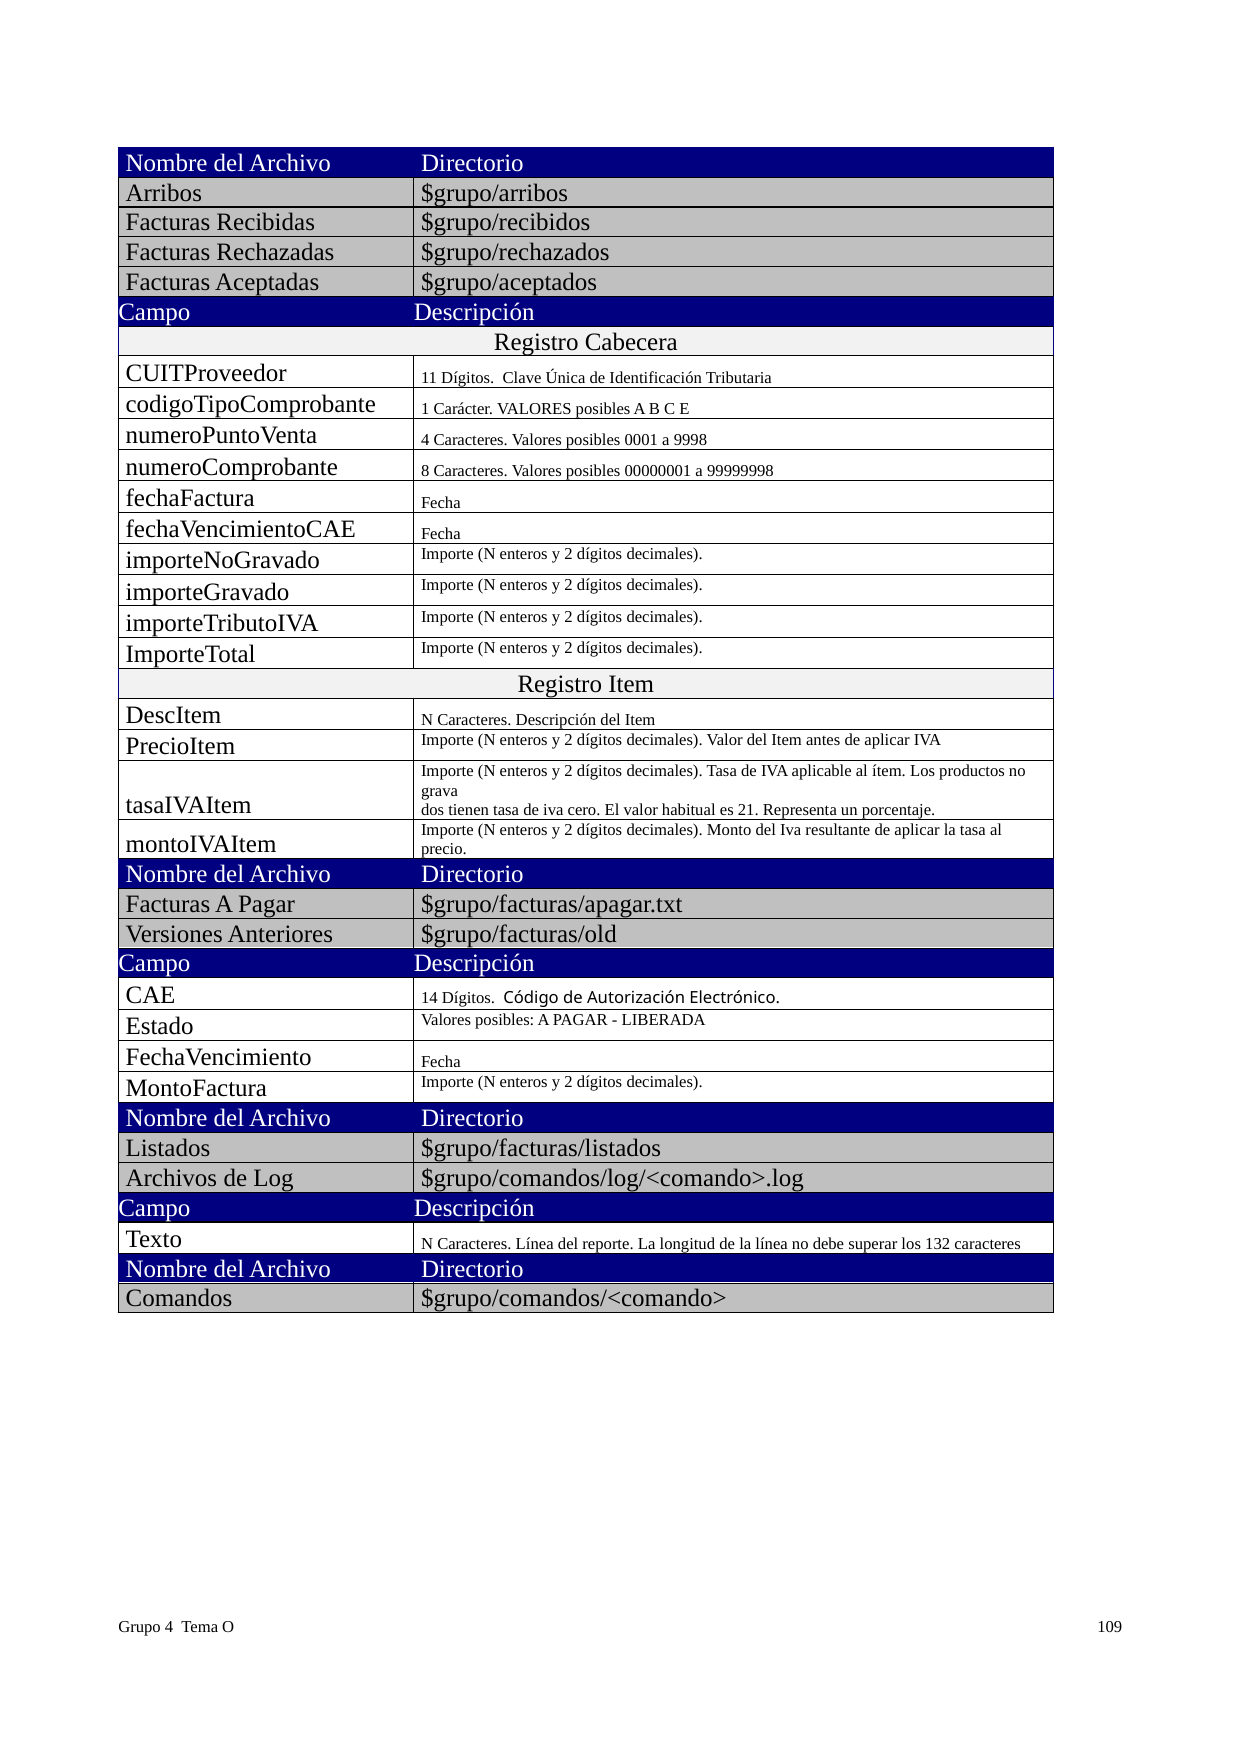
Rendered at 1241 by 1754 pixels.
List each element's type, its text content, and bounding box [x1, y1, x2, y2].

table_cell Directorio [414, 859, 1053, 888]
table_cell Importe (N enteros y 2 dígitos decimales). [414, 1072, 1053, 1102]
table_cell Importe (N enteros y 2 dígitos decimales). Tasa de IVA aplicable al ítem. Los productos no grava dos tienen tasa de iva cero. El valor habitual es 21. Representa un porcentaje. [414, 761, 1053, 819]
table_cell 4 Caracteres. Valores posibles 0001 a 9998 [414, 419, 1053, 449]
table_cell Archivos de Log [119, 1163, 413, 1192]
table_cell $grupo/facturas/listados [414, 1133, 1053, 1162]
table_cell 11 Dígitos. Clave Única de Identificación Tributaria [414, 356, 1053, 387]
table_cell Versiones Anteriores [119, 919, 413, 947]
table_cell Nombre del Archivo [119, 859, 413, 888]
table_cell Directorio [414, 1254, 1053, 1282]
table_cell Importe (N enteros y 2 dígitos decimales). [414, 606, 1053, 637]
table_cell importeNoGravado [119, 544, 413, 574]
table_cell fechaFactura [119, 481, 413, 512]
table_cell montoIVAItem [119, 820, 413, 858]
table_header Nombre del Archivo [119, 148, 413, 177]
table_cell importeGravado [119, 575, 413, 605]
table_cell Directorio [414, 1103, 1053, 1132]
table_cell N Caracteres. Línea del reporte. La longitud de la línea no debe superar los 132 caracteres [414, 1223, 1053, 1253]
table_cell $grupo/arribos [414, 178, 1053, 206]
table_cell Campo [119, 949, 413, 977]
table_cell tasaIVAItem [119, 761, 413, 819]
table_cell Arribos [119, 178, 413, 206]
table_cell $grupo/facturas/apagar.txt [414, 889, 1053, 918]
table_cell Fecha [414, 481, 1053, 512]
table_cell Fecha [414, 513, 1053, 543]
table_cell Descripción [414, 297, 1053, 326]
table_cell $grupo/facturas/old [414, 919, 1053, 947]
table_cell Campo [119, 1193, 413, 1221]
table_cell $grupo/recibidos [414, 208, 1053, 236]
table_cell codigoTipoComprobante [119, 388, 413, 418]
table_cell N Caracteres. Descripción del Item [414, 699, 1053, 729]
table_cell Estado [119, 1010, 413, 1040]
table_cell FechaVencimiento [119, 1041, 413, 1071]
table_cell ImporteTotal [119, 638, 413, 668]
table_cell Registro Cabecera [119, 327, 1053, 355]
table_cell numeroComprobante [119, 450, 413, 480]
table_cell Comandos [119, 1284, 413, 1312]
table_cell MontoFactura [119, 1072, 413, 1102]
table_cell fechaVencimientoCAE [119, 513, 413, 543]
table_cell Fecha [414, 1041, 1053, 1071]
table_cell Importe (N enteros y 2 dígitos decimales). [414, 638, 1053, 668]
table_cell CAE [119, 978, 413, 1008]
table_cell numeroPuntoVenta [119, 419, 413, 449]
table_cell 14 Dígitos. Código de Autorización Electrónico. [414, 978, 1053, 1008]
table_cell Importe (N enteros y 2 dígitos decimales). [414, 575, 1053, 605]
table_header Directorio [414, 148, 1053, 177]
table_cell Listados [119, 1133, 413, 1162]
table_cell Importe (N enteros y 2 dígitos decimales). Valor del Item antes de aplicar IVA [414, 730, 1053, 760]
table_cell Facturas Recibidas [119, 208, 413, 236]
table_cell importeTributoIVA [119, 606, 413, 637]
table_cell $grupo/comandos/log/<comando>.log [414, 1163, 1053, 1192]
table_cell Registro Item [119, 669, 1053, 698]
table_cell $grupo/aceptados [414, 267, 1053, 296]
table_cell Campo [119, 297, 413, 326]
table_cell DescItem [119, 699, 413, 729]
table_cell CUITProveedor [119, 356, 413, 387]
table_cell Nombre del Archivo [119, 1254, 413, 1282]
table_cell $grupo/comandos/<comando> [414, 1284, 1053, 1312]
table_cell Nombre del Archivo [119, 1103, 413, 1132]
table_cell PrecioItem [119, 730, 413, 760]
table_cell Facturas A Pagar [119, 889, 413, 918]
table_cell Valores posibles: A PAGAR - LIBERADA [414, 1010, 1053, 1040]
table_cell Descripción [414, 949, 1053, 977]
table_cell Facturas Rechazadas [119, 237, 413, 266]
table_cell Importe (N enteros y 2 dígitos decimales). Monto del Iva resultante de aplicar la tasa al precio. [414, 820, 1053, 858]
table_cell Importe (N enteros y 2 dígitos decimales). [414, 544, 1053, 574]
table_cell $grupo/rechazados [414, 237, 1053, 266]
table_cell Texto [119, 1223, 413, 1253]
table_cell Facturas Aceptadas [119, 267, 413, 296]
table_cell 1 Carácter. VALORES posibles A B C E [414, 388, 1053, 418]
table_cell 8 Caracteres. Valores posibles 00000001 a 99999998 [414, 450, 1053, 480]
table_cell Descripción [414, 1193, 1053, 1221]
